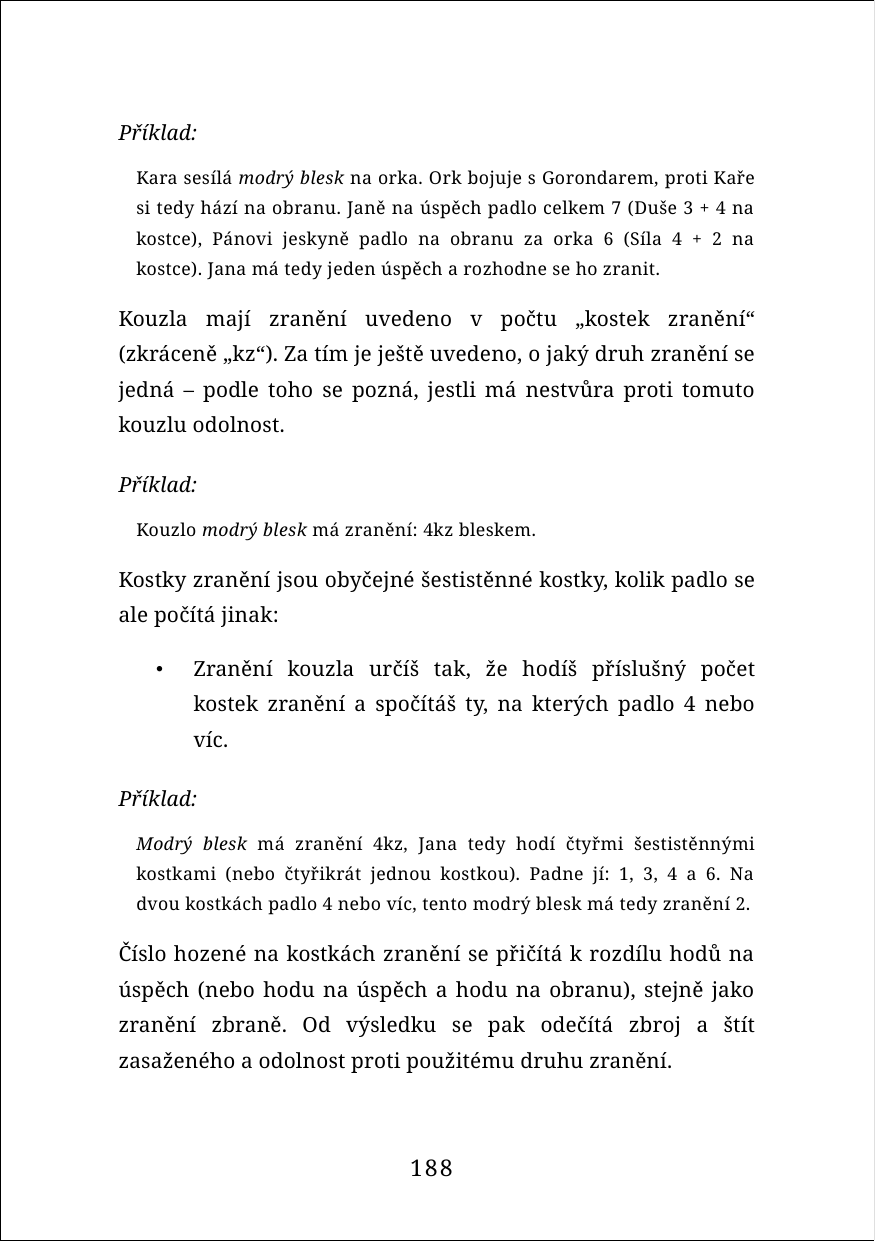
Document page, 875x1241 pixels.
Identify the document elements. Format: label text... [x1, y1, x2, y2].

text Příklad: [118, 470, 756, 498]
text Kara sesílá modrý blesk na orka. Ork bojuje s Gorondarem, proti Kaře si tedy hází na obranu. Janě na úspěch padlo celkem 7 (Duše 3 + 4 na kostce), Pánovi jeskyně padlo na obranu za orka 6 (Síla 4 + 2 na kostce). Jana má tedy jeden úspěch a rozhodne se ho zranit. [136, 166, 756, 280]
text Příklad: [118, 118, 756, 147]
text Číslo hozené na kostkách zranění se přičítá k rozdílu hodů na úspěch (nebo hodu na úspěch a hodu na obranu), stejně jako zranění zbraně. Od výsledku se pak odečítá zbroj a štít zasaženého a odolnost proti použitému druhu zranění. [118, 939, 756, 1074]
text Modrý blesk má zranění 4kz, Jana tedy hodí čtyřmi šestistěnnými kostkami (nebo čtyřikrát jednou kostkou). Padne jí: 1, 3, 4 a 6. Na dvou kostkách padlo 4 nebo víc, tento modrý blesk má tedy zranění 2. [136, 831, 756, 916]
text Příklad: [118, 784, 756, 812]
text Kouzla mají zranění uvedeno v počtu „kostek zranění“ (zkráceně „kz“). Za tím je ještě uvedeno, o jaký druh zranění se jedná – podle toho se pozná, jestli má nestvůra proti tomuto kouzlu odolnost. [118, 304, 756, 439]
list Zranění kouzla určíš tak, že hodíš příslušný počet kostek zranění a spočítáš ty, na kterých padlo 4 nebo víc. [156, 654, 756, 753]
text Kostky zranění jsou obyčejné šestistěnné kostky, kolik padlo se ale počítá jinak: [118, 565, 756, 629]
text Kouzlo modrý blesk má zranění: 4kz bleskem. [136, 517, 756, 541]
